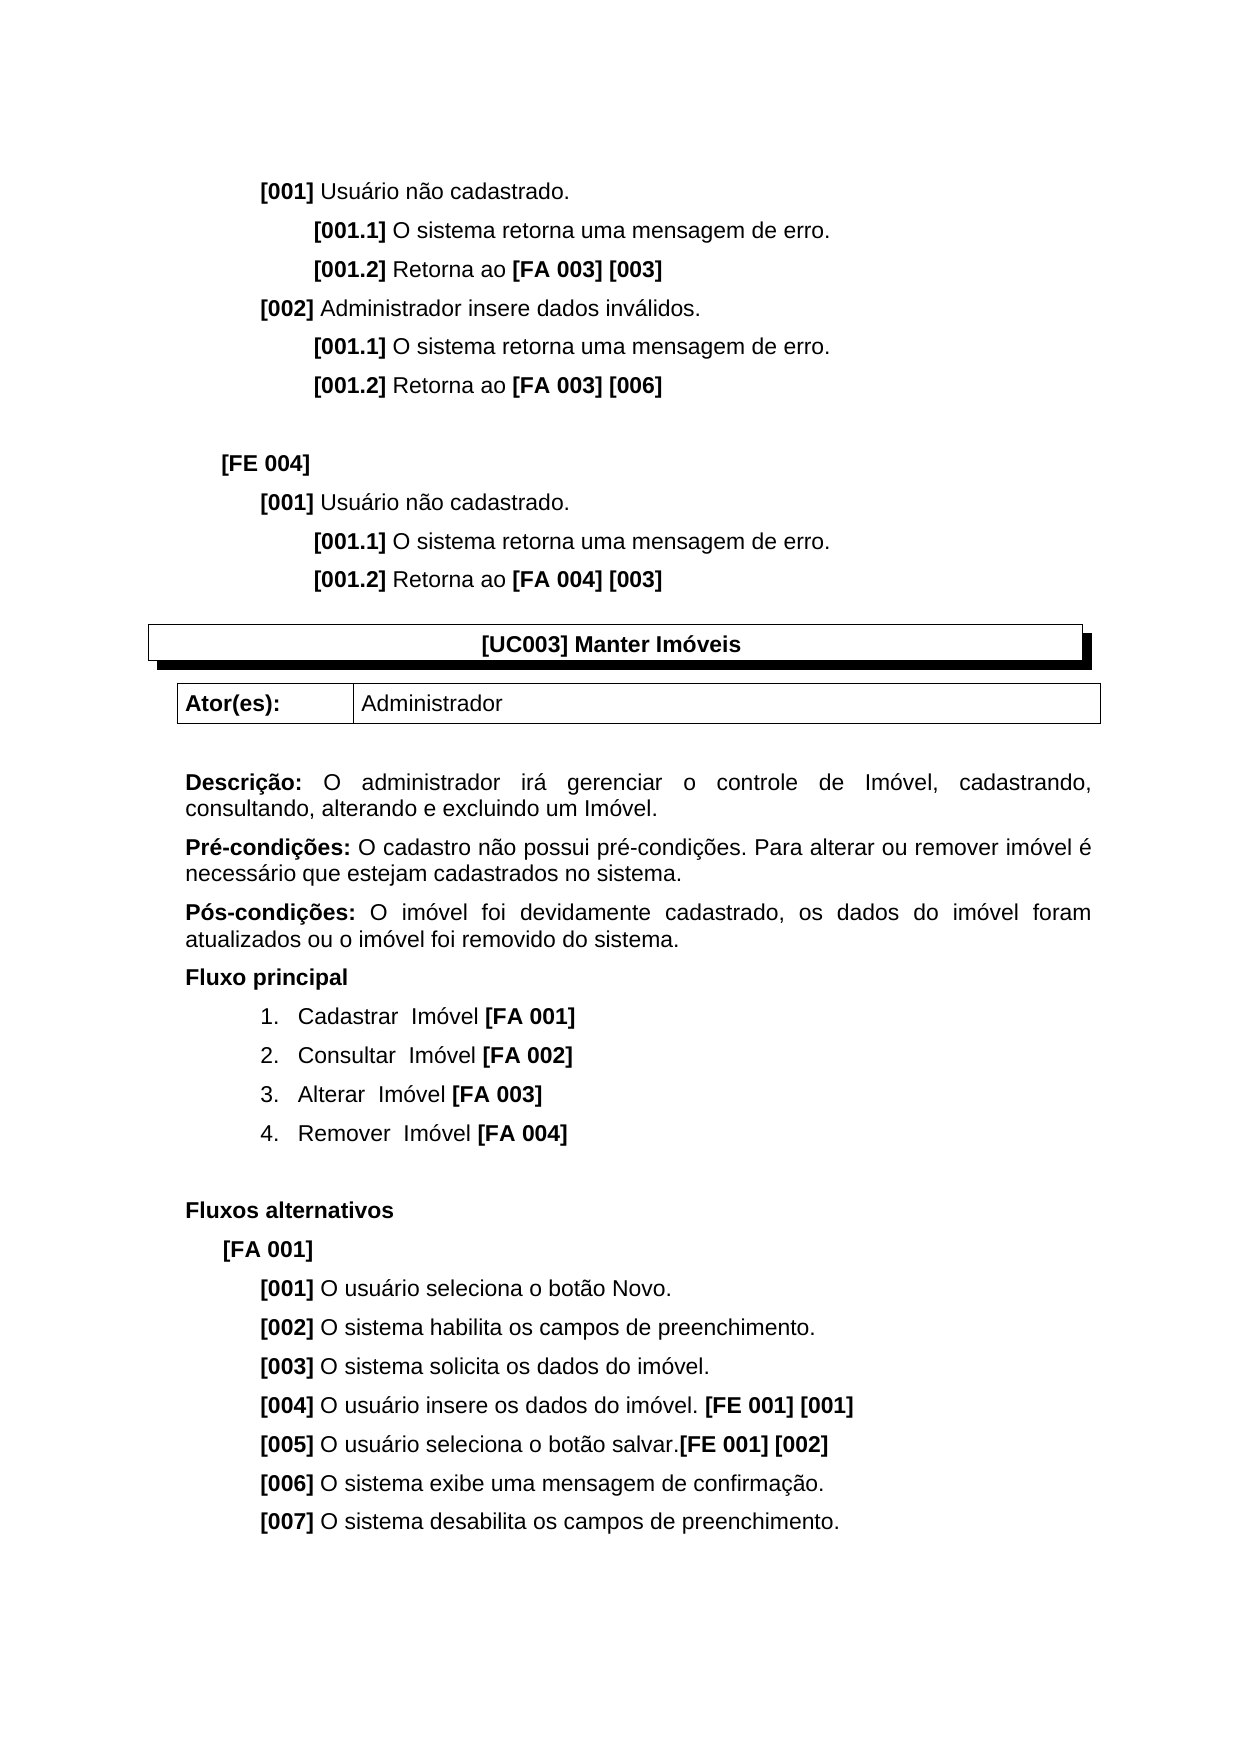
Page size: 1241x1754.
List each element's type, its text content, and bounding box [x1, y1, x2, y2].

list [002] Administrador insere dados inválidos. [223, 294, 1092, 321]
text Pós-condições: O imóvel foi devidamente cadastrado, os dados do imóvel foram atualizados ou o imóvel foi removido do sistema. [185, 899, 1092, 952]
table_header Ator(es): [178, 684, 353, 723]
list [001] O usuário seleciona o botão Novo. [223, 1275, 1092, 1302]
list Remover Imóvel [FA 004] [260, 1120, 1092, 1146]
text [FA 001] [223, 1236, 1092, 1263]
list [007] O sistema desabilita os campos de preenchimento. [223, 1508, 1092, 1535]
list [001.1] O sistema retorna uma mensagem de erro. [276, 217, 1092, 243]
list [001] Usuário não cadastrado. [223, 489, 1092, 515]
list [005] O usuário seleciona o botão salvar.[FE 001] [002] [223, 1431, 1092, 1457]
list Cadastrar Imóvel [FA 001] [260, 1003, 1092, 1029]
table_header Administrador [354, 684, 1100, 723]
list [006] O sistema exibe uma mensagem de confirmação. [223, 1469, 1092, 1496]
list [001] Usuário não cadastrado. [223, 178, 1092, 204]
list [001.2] Retorna ao [FA 004] [003] [276, 566, 1092, 593]
list [FE 004] [183, 450, 1092, 476]
list [001.1] O sistema retorna uma mensagem de erro. [276, 528, 1092, 554]
text Fluxo principal [185, 964, 1092, 991]
list [001.2] Retorna ao [FA 003] [006] [276, 372, 1092, 398]
list [001.1] O sistema retorna uma mensagem de erro. [276, 333, 1092, 360]
text [UC003] Manter Imóveis [149, 625, 1082, 660]
text Fluxos alternativos [185, 1197, 1092, 1224]
text Descrição: O administrador irá gerenciar o controle de Imóvel, cadastrando, consultando, alterando e excluindo um Imóvel. [185, 769, 1092, 821]
list Alterar Imóvel [FA 003] [260, 1081, 1092, 1107]
text Pré-condições: O cadastro não possui pré-condições. Para alterar ou remover imóvel é necessário que estejam cadastrados no sistema. [185, 834, 1092, 887]
list [002] O sistema habilita os campos de preenchimento. [223, 1314, 1092, 1340]
list [004] O usuário insere os dados do imóvel. [FE 001] [001] [223, 1392, 1092, 1418]
list [001.2] Retorna ao [FA 003] [003] [276, 256, 1092, 282]
list [003] O sistema solicita os dados do imóvel. [223, 1353, 1092, 1379]
list Consultar Imóvel [FA 002] [260, 1042, 1092, 1068]
